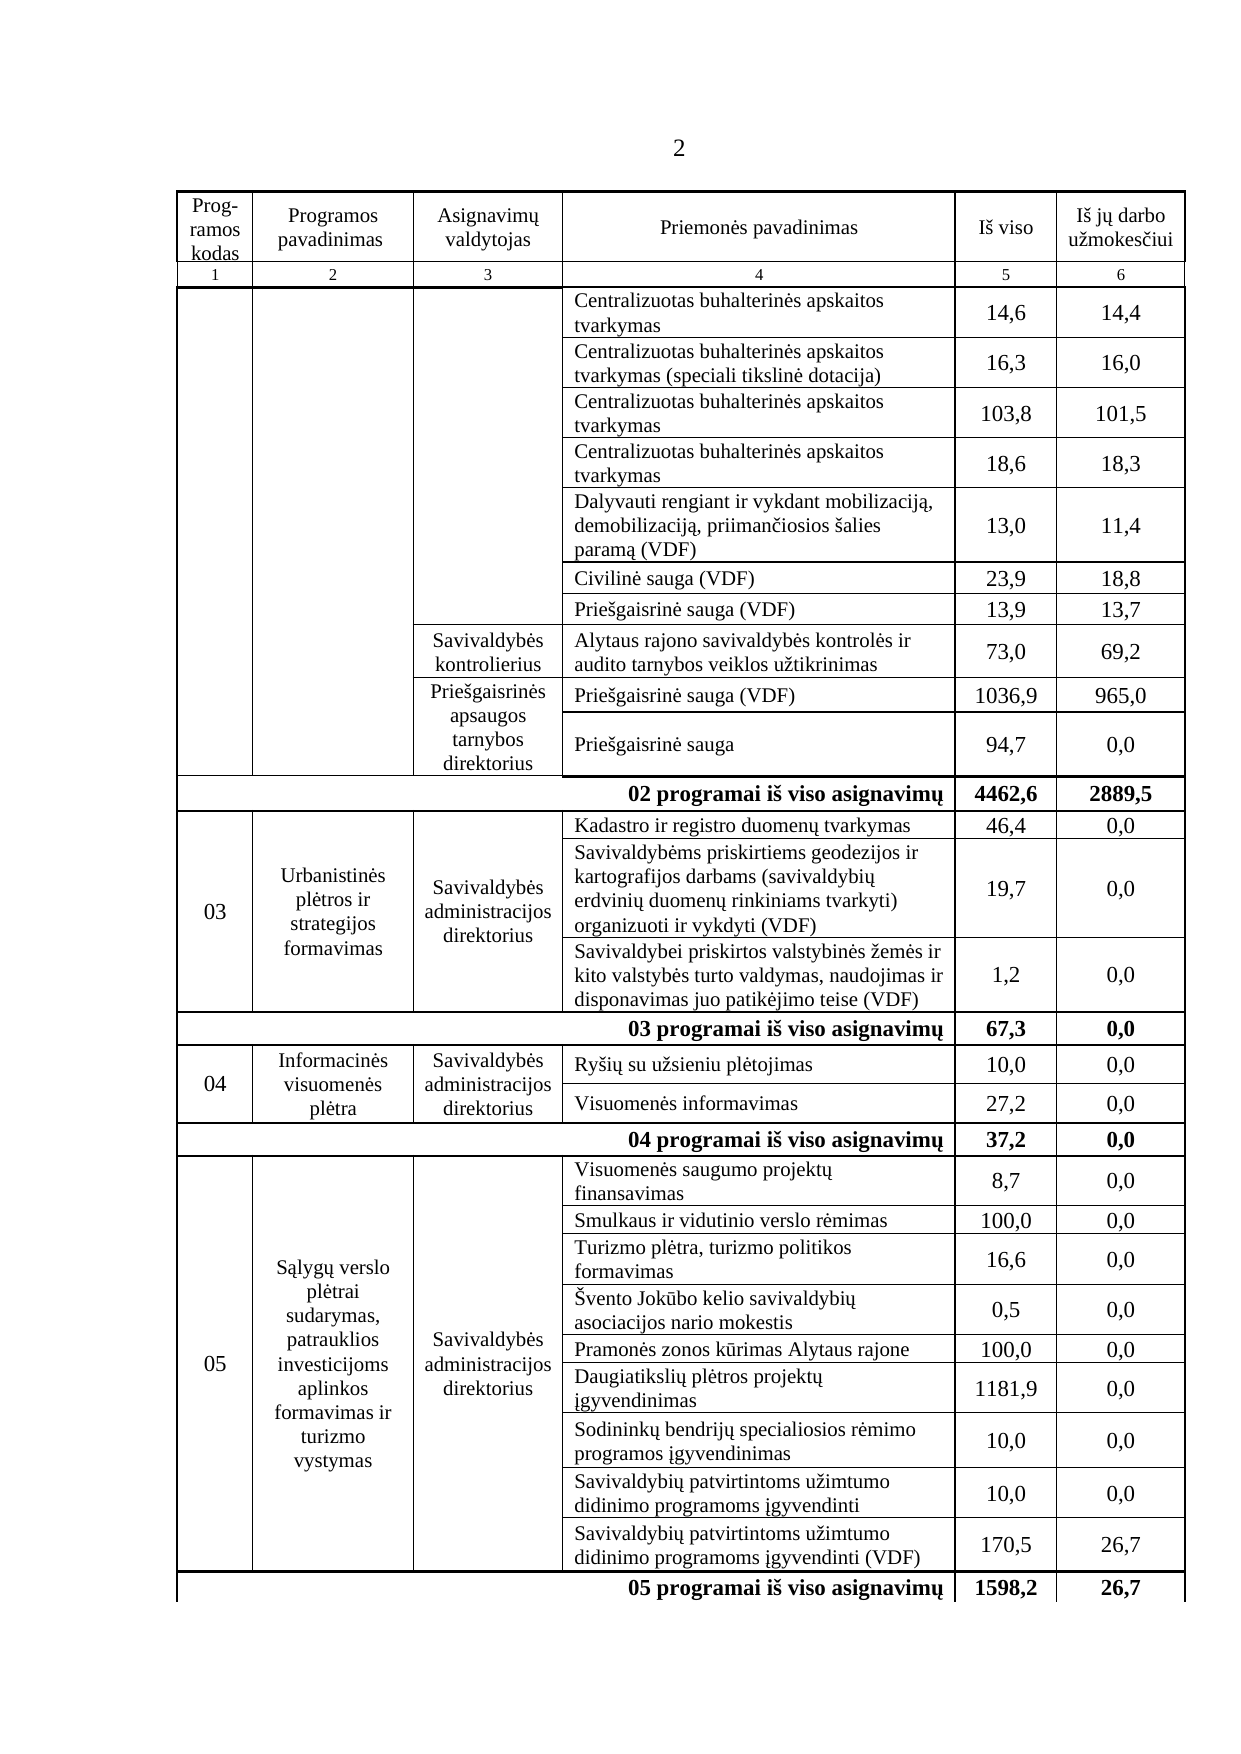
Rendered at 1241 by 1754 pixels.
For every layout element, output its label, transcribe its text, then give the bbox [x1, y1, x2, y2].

table_cell 2889,5 [1057, 778, 1184, 810]
table_cell [1186, 286, 1208, 337]
table_cell 0,0 [1057, 812, 1184, 838]
table_cell [1186, 337, 1208, 387]
table_cell 4462,6 [956, 778, 1056, 810]
table_cell Centralizuotas buhalterinės apskaitos tvarkymas [563, 288, 954, 337]
table_cell [1186, 561, 1208, 593]
table_cell 03 programai iš viso asignavimų [178, 1013, 954, 1044]
table_cell 0,0 [1057, 839, 1184, 937]
table_cell 04 programai iš viso asignavimų [178, 1124, 954, 1154]
table_cell 14,4 [1057, 288, 1184, 337]
table_cell 13,9 [956, 594, 1056, 624]
table_cell [1186, 1044, 1208, 1083]
table_cell [1186, 1412, 1208, 1467]
table_cell 16,6 [956, 1234, 1056, 1283]
table_cell 0,0 [1057, 713, 1184, 775]
table_cell Savivaldybėms priskirtiems geodezijos ir kartografijos darbams (savivaldybių erdvinių duomenų rinkiniams tvarkyti) organizuoti ir vykdyti (VDF) [563, 839, 954, 937]
table_cell 1,2 [956, 938, 1056, 1011]
table_cell Savivaldybės administracijos direktorius [414, 1046, 562, 1122]
table_header Priemonės pavadinimas [563, 193, 954, 261]
table_cell 16,0 [1057, 338, 1184, 387]
table_cell 8,7 [956, 1157, 1056, 1205]
table_cell 0,0 [1057, 1157, 1184, 1205]
table_cell 0,0 [1057, 1413, 1184, 1467]
table_cell Priešgaisrinės apsaugos tarnybos direktorius [414, 678, 562, 775]
table_cell Visuomenės saugumo projektų finansavimas [563, 1157, 954, 1205]
table_cell Civilinė sauga (VDF) [563, 563, 954, 593]
table_cell Ryšių su užsieniu plėtojimas [563, 1046, 954, 1083]
table_cell 5 [956, 262, 1056, 286]
table_cell Priešgaisrinė sauga (VDF) [563, 678, 954, 711]
table_cell [1186, 1334, 1208, 1362]
table_cell 0,0 [1057, 1468, 1184, 1517]
table_cell 05 [178, 1157, 252, 1570]
table_cell 94,7 [956, 713, 1056, 775]
table_cell Savivaldybių patvirtintoms užimtumo didinimo programoms įgyvendinti (VDF) [563, 1518, 954, 1570]
table_header Iš jų darbo užmokesčiui [1057, 193, 1184, 261]
table_cell [1186, 437, 1208, 487]
table_cell [414, 289, 562, 624]
table_cell 02 programai iš viso asignavimų [178, 776, 954, 810]
table_cell Informacinės visuomenės plėtra [253, 1046, 413, 1122]
table_cell Švento Jokūbo kelio savivaldybių asociacijos nario mokestis [563, 1285, 954, 1334]
table_cell 04 [178, 1046, 252, 1122]
table_cell 0,0 [1057, 1084, 1184, 1122]
table_cell Urbanistinės plėtros ir strategijos formavimas [253, 812, 413, 1011]
table_cell [1186, 775, 1208, 810]
table_header Asignavimų valdytojas [414, 193, 562, 261]
table_cell 10,0 [956, 1413, 1056, 1467]
table_cell [1186, 1233, 1208, 1283]
table_cell Centralizuotas buhalterinės apskaitos tvarkymas (speciali tikslinė dotacija) [563, 338, 954, 387]
table_cell 965,0 [1057, 678, 1184, 711]
table_cell [1186, 1083, 1208, 1122]
table_cell 4 [563, 262, 954, 286]
table_cell 27,2 [956, 1084, 1056, 1122]
table_cell Priešgaisrinė sauga (VDF) [563, 594, 954, 624]
table_cell 1036,9 [956, 678, 1056, 711]
table_cell 0,0 [1057, 1124, 1184, 1154]
table_cell 16,3 [956, 338, 1056, 387]
table_cell 0,0 [1057, 1206, 1184, 1233]
table_cell 0,0 [1057, 1335, 1184, 1362]
table_cell [1186, 387, 1208, 437]
table_header Prog-ramos kodas [178, 193, 252, 261]
table_header Programos pavadinimas [253, 193, 413, 261]
table_cell 05 programai iš viso asignavimų [178, 1573, 954, 1602]
table_cell [1186, 711, 1208, 775]
table_cell Centralizuotas buhalterinės apskaitos tvarkymas [563, 438, 954, 487]
table_cell 2 [253, 262, 413, 286]
table_cell [1186, 235, 1208, 261]
table_cell Savivaldybės kontrolierius [414, 625, 562, 677]
table_cell [1186, 1362, 1208, 1412]
table_cell 46,4 [956, 812, 1056, 838]
table_cell [1186, 1011, 1208, 1044]
table_cell Pramonės zonos kūrimas Alytaus rajone [563, 1335, 954, 1362]
table_cell 13,0 [956, 488, 1056, 561]
table_cell 100,0 [956, 1335, 1056, 1362]
table_cell [1186, 1284, 1208, 1334]
table_cell [1186, 1467, 1208, 1517]
table_cell 103,8 [956, 388, 1056, 437]
table_cell 0,5 [956, 1285, 1056, 1334]
table_cell Savivaldybės administracijos direktorius [414, 1157, 562, 1570]
table_cell 3 [414, 262, 562, 286]
table_cell [1185, 261, 1208, 286]
table_cell Savivaldybei priskirtos valstybinės žemės ir kito valstybės turto valdymas, naudojimas ir disponavimas juo patikėjimo teise (VDF) [563, 938, 954, 1011]
table_cell 0,0 [1057, 1013, 1184, 1044]
table_cell Centralizuotas buhalterinės apskaitos tvarkymas [563, 388, 954, 437]
table_cell 11,4 [1057, 488, 1184, 561]
table_cell Savivaldybės administracijos direktorius [414, 812, 562, 1011]
table_cell 69,2 [1057, 625, 1184, 677]
table_cell [253, 289, 413, 775]
table_cell [1186, 810, 1208, 838]
table_cell 19,7 [956, 839, 1056, 937]
table_cell Sąlygų verslo plėtrai sudarymas, patrauklios investicijoms aplinkos formavimas ir turizmo vystymas [253, 1157, 413, 1570]
table_cell Priešgaisrinė sauga [563, 713, 954, 775]
table_cell 73,0 [956, 625, 1056, 677]
table_cell Turizmo plėtra, turizmo politikos formavimas [563, 1234, 954, 1283]
table_cell 18,3 [1057, 438, 1184, 487]
table_cell [1186, 838, 1208, 937]
table_cell 0,0 [1057, 1285, 1184, 1334]
table_cell 23,9 [956, 563, 1056, 593]
table_cell Dalyvauti rengiant ir vykdant mobilizaciją, demobilizaciją, priimančiosios šalies paramą (VDF) [563, 488, 954, 561]
table_cell Visuomenės informavimas [563, 1084, 954, 1122]
table_cell 67,3 [956, 1013, 1056, 1044]
table_cell Kadastro ir registro duomenų tvarkymas [563, 812, 954, 838]
table_cell [1186, 1122, 1208, 1154]
table_cell [178, 289, 252, 775]
table_cell Savivaldybių patvirtintoms užimtumo didinimo programoms įgyvendinti [563, 1468, 954, 1517]
table_cell [1186, 1570, 1208, 1602]
table_header Iš viso [956, 193, 1056, 261]
table_cell Sodininkų bendrijų specialiosios rėmimo programos įgyvendinimas [563, 1413, 954, 1467]
table_cell Daugiatikslių plėtros projektų įgyvendinimas [563, 1363, 954, 1412]
table_cell 100,0 [956, 1206, 1056, 1233]
table_cell 13,7 [1057, 594, 1184, 624]
table_header [1186, 190, 1208, 235]
table_cell 0,0 [1057, 1363, 1184, 1412]
table_cell 10,0 [956, 1468, 1056, 1517]
table_cell 0,0 [1057, 1234, 1184, 1283]
table_cell 1598,2 [956, 1573, 1056, 1602]
table_cell 18,6 [956, 438, 1056, 487]
table_cell [1186, 487, 1208, 561]
table_cell Alytaus rajono savivaldybės kontrolės ir audito tarnybos veiklos užtikrinimas [563, 625, 954, 677]
table_cell 6 [1057, 262, 1184, 286]
table_cell 1181,9 [956, 1363, 1056, 1412]
table_cell [1186, 677, 1208, 711]
table_cell [1186, 937, 1208, 1011]
table_cell 37,2 [956, 1124, 1056, 1154]
table_cell 14,6 [956, 288, 1056, 337]
table_cell 10,0 [956, 1046, 1056, 1083]
table_cell 26,7 [1057, 1573, 1184, 1602]
table_cell [1186, 624, 1208, 677]
table_cell [1186, 593, 1208, 624]
table_cell 0,0 [1057, 938, 1184, 1011]
table_cell 26,7 [1057, 1518, 1184, 1570]
table_cell [1186, 1155, 1208, 1205]
table_cell 18,8 [1057, 563, 1184, 593]
table_cell 03 [178, 812, 252, 1011]
table_cell 101,5 [1057, 388, 1184, 437]
table_cell 1 [178, 262, 252, 286]
table_cell [1186, 1205, 1208, 1233]
table_cell Smulkaus ir vidutinio verslo rėmimas [563, 1206, 954, 1233]
table_cell 170,5 [956, 1518, 1056, 1570]
table_cell [1186, 1517, 1208, 1570]
table_cell 0,0 [1057, 1046, 1184, 1083]
